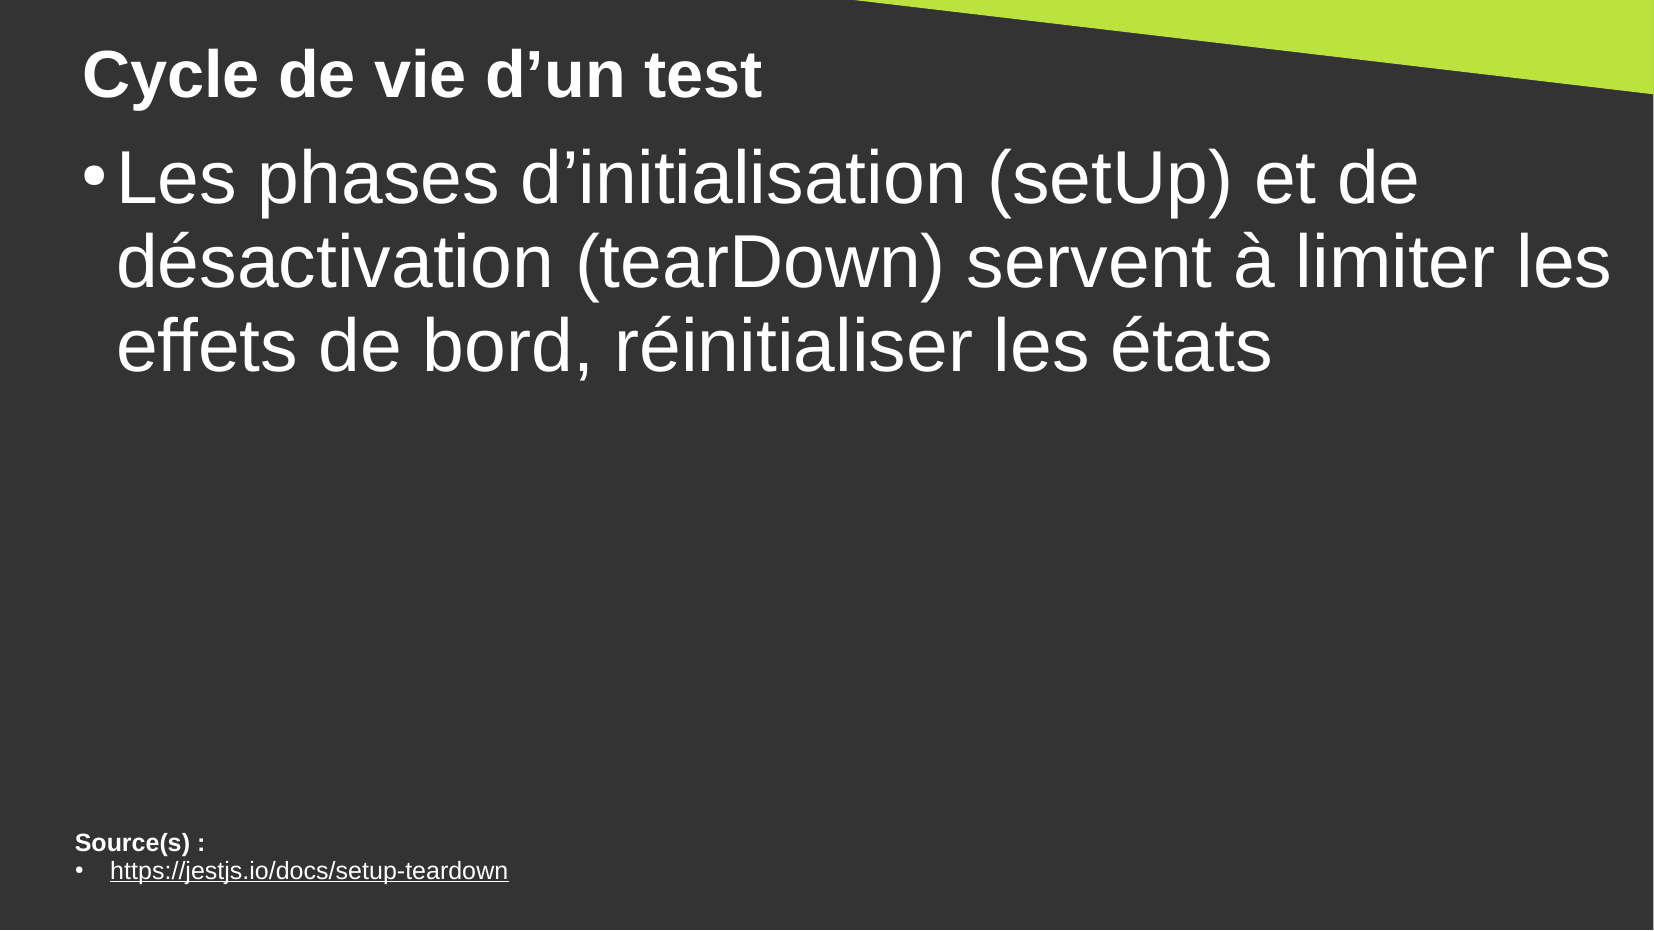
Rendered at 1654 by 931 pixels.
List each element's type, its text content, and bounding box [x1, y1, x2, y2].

title Cycle de vie d’un test [82, 37, 1571, 112]
text_box [853, 0, 1654, 95]
text_box Source(s) : https://jestjs.io/docs/setup-teardown [60, 821, 1546, 906]
list Les phases d’initialisation (setUp) et de désactivation (tearDown) servent à limiter les effets de bord, réinitialiser les états [80, 135, 1619, 839]
